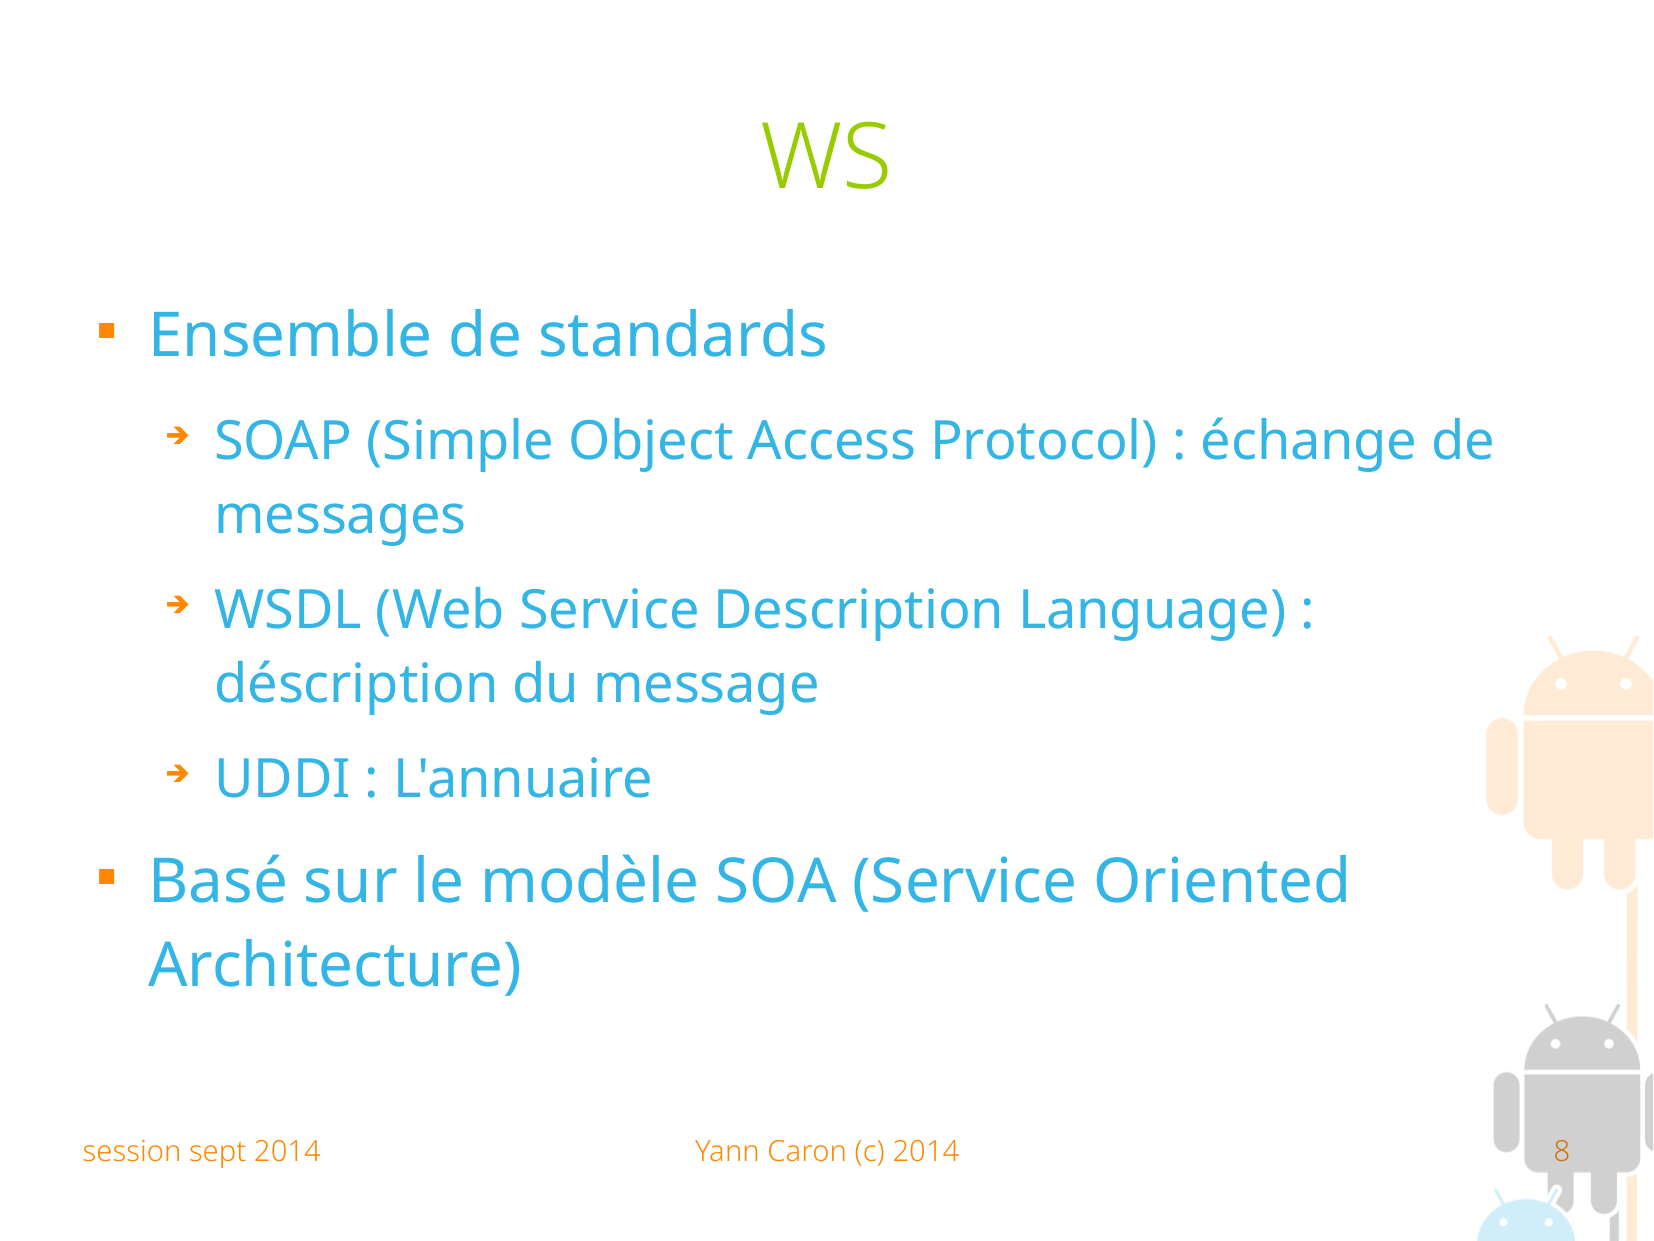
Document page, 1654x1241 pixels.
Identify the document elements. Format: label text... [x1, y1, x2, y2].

picture [240, 423, 1654, 1241]
title WS [82, 49, 1571, 257]
list Ensemble de standards SOAP (Simple Object Access Protocol) : échange de messages WSDL (Web Service Description Language) : déscription du message UDDI : L'annuaire Basé sur le modèle SOA (Service Oriented Architecture) [82, 290, 1571, 1010]
